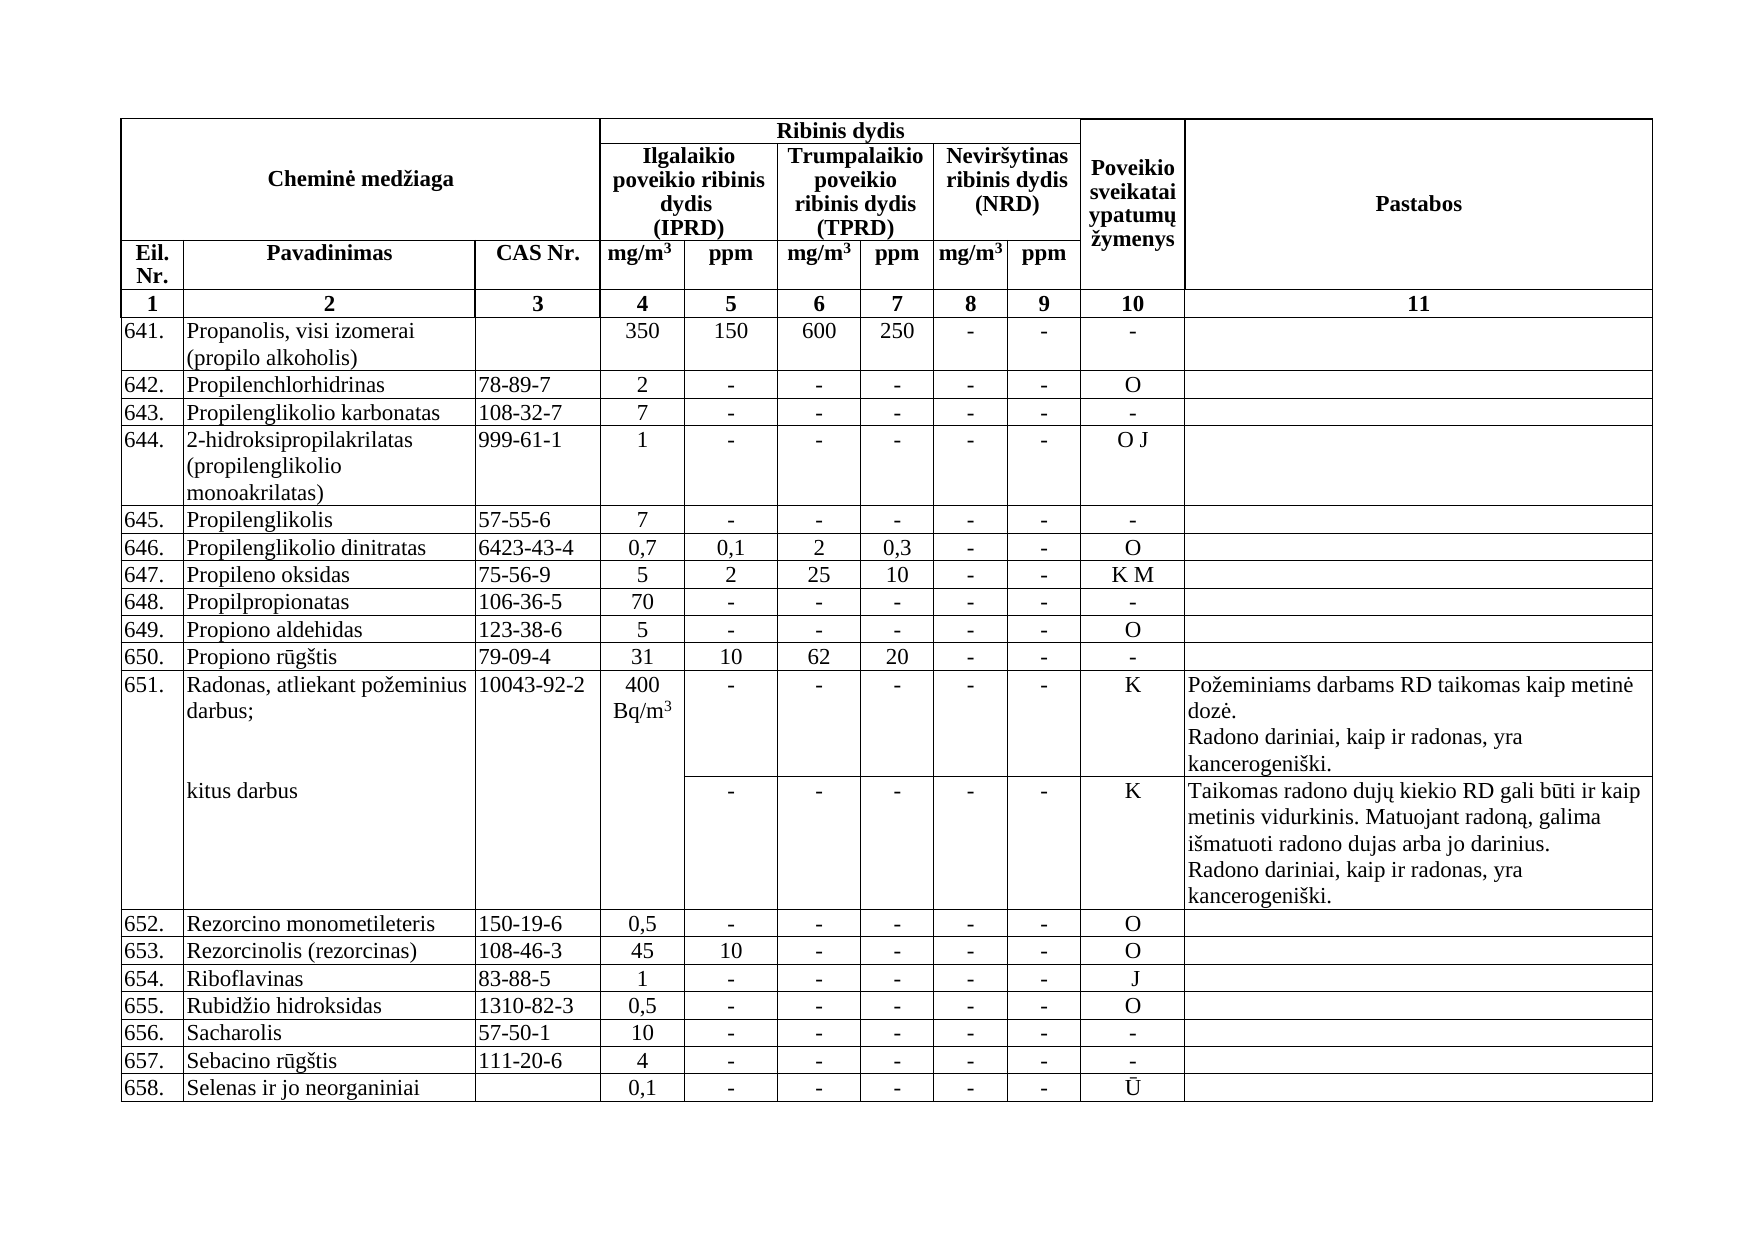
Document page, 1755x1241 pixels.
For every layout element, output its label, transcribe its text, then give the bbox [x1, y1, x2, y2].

table_cell [1185, 1074, 1652, 1101]
table_cell - [778, 371, 860, 398]
table_cell - [934, 671, 1007, 776]
table_cell Rubidžio hidroksidas [184, 992, 475, 1018]
table_cell O [1081, 992, 1184, 1018]
table_cell - [1008, 616, 1080, 642]
table_cell 7 [601, 506, 684, 533]
table_cell O [1081, 937, 1184, 964]
table_cell Propiono rūgštis [184, 643, 475, 669]
table_cell 5 [685, 290, 777, 317]
table_cell - [778, 992, 860, 1018]
table_cell - [1081, 643, 1184, 669]
table_cell mg/m3 [601, 241, 684, 289]
table_cell Trumpalaikio poveikio ribinis dydis (TPRD) [778, 144, 933, 240]
table_cell - [1008, 1047, 1080, 1073]
table_cell [1185, 371, 1652, 398]
table_cell 111-20-6 [476, 1047, 600, 1073]
table_cell [1185, 643, 1652, 669]
table_cell 108-46-3 [476, 937, 600, 964]
table_cell - [861, 992, 933, 1018]
table_cell Propilpropionatas [184, 589, 475, 615]
table_cell Sacharolis [184, 1020, 475, 1046]
table_cell 999-61-1 [476, 426, 600, 505]
table_cell 2 [184, 290, 474, 317]
table_cell [1185, 399, 1652, 425]
table_cell - [685, 589, 777, 615]
table_cell [1185, 318, 1652, 370]
table_cell Rezorcinolis (rezorcinas) [184, 937, 475, 964]
table_cell 2-hidroksipropilakrilatas (propilenglikolio monoakrilatas) [184, 426, 475, 505]
table_cell [1185, 561, 1652, 587]
table_cell - [685, 965, 777, 991]
table_cell 106-36-5 [476, 589, 600, 615]
table_cell - [934, 1074, 1007, 1101]
table_cell 3 [476, 290, 599, 317]
table_cell 7 [861, 290, 933, 317]
table_cell [1185, 910, 1652, 936]
table_cell - [934, 426, 1007, 505]
table_cell - [685, 1047, 777, 1073]
table_cell - [861, 399, 933, 425]
table_cell 108-32-7 [476, 399, 600, 425]
table_cell 10 [861, 561, 933, 587]
table_cell - [778, 589, 860, 615]
table_cell 400 Bq/m3 [601, 671, 684, 909]
table_cell 10 [685, 937, 777, 964]
table_header Ribinis dydis [601, 119, 1080, 143]
table_cell - [685, 399, 777, 425]
table_cell - [1008, 534, 1080, 560]
table_cell - [685, 506, 777, 533]
table_cell - [1008, 937, 1080, 964]
table_cell - [778, 399, 860, 425]
table_cell Selenas ir jo neorganiniai [184, 1074, 475, 1101]
table_cell - [934, 399, 1007, 425]
table_cell Požeminiams darbams RD taikomas kaip metinė dozė. Radono dariniai, kaip ir radonas, yra kancerogeniški. [1185, 671, 1652, 776]
table_cell 1 [601, 965, 684, 991]
table_cell O [1081, 616, 1184, 642]
table_cell 2 [601, 371, 684, 398]
table_cell [476, 1074, 600, 1101]
table_cell O [1081, 910, 1184, 936]
table_cell Propilenchlorhidrinas [184, 371, 475, 398]
table_cell Ū [1081, 1074, 1184, 1101]
table_cell 79-09-4 [476, 643, 600, 669]
table_cell - [685, 426, 777, 505]
table_cell 654. [122, 965, 183, 991]
table_cell 4 [601, 1047, 684, 1073]
table_cell 2 [685, 561, 777, 587]
table_cell 0,5 [601, 992, 684, 1018]
table_cell - [934, 777, 1007, 909]
table_cell - [778, 426, 860, 505]
table_cell - [861, 671, 933, 776]
table_cell - [1081, 589, 1184, 615]
table_cell - [861, 1020, 933, 1046]
table_cell 9 [1008, 290, 1080, 317]
table_cell - [778, 937, 860, 964]
table_cell - [934, 318, 1007, 370]
table_cell - [778, 965, 860, 991]
table_cell 25 [778, 561, 860, 587]
table_cell O [1081, 534, 1184, 560]
table_cell 658. [122, 1074, 183, 1101]
table_cell - [1008, 1020, 1080, 1046]
table_cell 250 [861, 318, 933, 370]
table_cell K [1081, 671, 1184, 776]
table_cell 645. [122, 506, 183, 533]
table_cell 5 [601, 561, 684, 587]
table_cell 653. [122, 937, 183, 964]
table_cell ppm [685, 241, 777, 289]
table_cell 350 [601, 318, 684, 370]
table_cell 6 [778, 290, 860, 317]
table_cell mg/m3 [934, 241, 1007, 289]
table_cell - [1008, 426, 1080, 505]
table_cell - [1008, 643, 1080, 669]
table_cell Ilgalaikio poveikio ribinis dydis (IPRD) [601, 144, 777, 240]
table_cell Sebacino rūgštis [184, 1047, 475, 1073]
table_cell - [861, 1074, 933, 1101]
table_cell 643. [122, 399, 183, 425]
table_cell - [934, 589, 1007, 615]
table_cell - [861, 910, 933, 936]
table_cell 650. [122, 643, 183, 669]
table_cell - [778, 506, 860, 533]
table_cell 655. [122, 992, 183, 1018]
table_cell mg/m3 [778, 241, 860, 289]
table_cell - [685, 371, 777, 398]
table_cell Propiono aldehidas [184, 616, 475, 642]
table_cell 70 [601, 589, 684, 615]
table_cell 78-89-7 [476, 371, 600, 398]
table_header Cheminė medžiaga [122, 119, 599, 240]
table_cell - [934, 371, 1007, 398]
table_cell Propileno oksidas [184, 561, 475, 587]
table_cell 0,5 [601, 910, 684, 936]
table_cell 600 [778, 318, 860, 370]
table_cell - [778, 616, 860, 642]
table_cell - [861, 426, 933, 505]
table_cell - [861, 937, 933, 964]
table_cell 641. [122, 318, 183, 370]
table_cell 5 [601, 616, 684, 642]
table_cell 123-38-6 [476, 616, 600, 642]
table_cell 7 [601, 399, 684, 425]
table_cell - [1081, 1020, 1184, 1046]
table_cell - [861, 777, 933, 909]
table_cell 10043-92-2 [476, 671, 600, 909]
table_cell - [1008, 965, 1080, 991]
table_cell [1185, 1020, 1652, 1046]
table_cell - [1008, 371, 1080, 398]
table_header Pastabos [1186, 120, 1652, 289]
table_cell - [1008, 318, 1080, 370]
table_cell - [1008, 992, 1080, 1018]
table_cell Radonas, atliekant požeminius darbus; [184, 671, 475, 776]
table_cell - [1008, 506, 1080, 533]
table_cell - [1081, 506, 1184, 533]
table_cell - [934, 561, 1007, 587]
table_cell - [934, 534, 1007, 560]
table_cell 0,7 [601, 534, 684, 560]
table_cell Propilenglikolio karbonatas [184, 399, 475, 425]
table_cell - [861, 371, 933, 398]
table_cell 648. [122, 589, 183, 615]
table_header Poveikio sveikatai ypatumų žymenys [1081, 120, 1184, 289]
table_cell 0,3 [861, 534, 933, 560]
table_cell - [934, 965, 1007, 991]
table_cell 62 [778, 643, 860, 669]
table_cell Propanolis, visi izomerai (propilo alkoholis) [184, 318, 475, 370]
table_cell - [1008, 1074, 1080, 1101]
table_cell 150-19-6 [476, 910, 600, 936]
table_cell - [1081, 399, 1184, 425]
table_cell 642. [122, 371, 183, 398]
table_cell - [685, 910, 777, 936]
table_cell 646. [122, 534, 183, 560]
table_cell 657. [122, 1047, 183, 1073]
table_cell J [1081, 965, 1184, 991]
table_cell - [778, 1020, 860, 1046]
table_cell - [1081, 318, 1184, 370]
table_cell 652. [122, 910, 183, 936]
table_cell K [1081, 777, 1184, 909]
table_cell - [934, 506, 1007, 533]
table_cell - [685, 616, 777, 642]
table_cell - [1081, 1047, 1184, 1073]
table_cell 10 [685, 643, 777, 669]
table_cell 0,1 [685, 534, 777, 560]
table_cell ppm [1008, 241, 1080, 289]
table_cell 10 [601, 1020, 684, 1046]
table_cell - [778, 777, 860, 909]
table_cell - [778, 910, 860, 936]
table_cell - [861, 506, 933, 533]
table_cell Propilenglikolio dinitratas [184, 534, 475, 560]
table_cell [1185, 616, 1652, 642]
table_cell [1185, 506, 1652, 533]
table_cell 20 [861, 643, 933, 669]
table_cell - [1008, 399, 1080, 425]
table_cell - [685, 671, 777, 776]
table_cell Eil. Nr. [122, 241, 183, 289]
table_cell [1185, 534, 1652, 560]
table_cell - [861, 589, 933, 615]
table_cell - [861, 616, 933, 642]
table_cell 651. [122, 671, 183, 909]
table_cell ppm [861, 241, 933, 289]
table_cell - [934, 910, 1007, 936]
table_cell 649. [122, 616, 183, 642]
table_cell [1185, 965, 1652, 991]
table_cell Pavadinimas [184, 241, 474, 289]
table_cell 11 [1185, 290, 1652, 317]
table_cell kitus darbus [184, 776, 475, 909]
table_cell - [778, 1074, 860, 1101]
table_cell [1185, 937, 1652, 964]
table_cell [1185, 589, 1652, 615]
table_cell [1185, 1047, 1652, 1073]
table_cell CAS Nr. [476, 241, 599, 289]
table_cell - [934, 643, 1007, 669]
table_cell - [778, 1047, 860, 1073]
table_cell 31 [601, 643, 684, 669]
table_cell 45 [601, 937, 684, 964]
table_cell 57-55-6 [476, 506, 600, 533]
table_cell - [685, 992, 777, 1018]
table_cell Neviršytinas ribinis dydis (NRD) [934, 144, 1080, 240]
table_cell - [1008, 777, 1080, 909]
table_cell - [685, 1074, 777, 1101]
table_cell 4 [601, 290, 684, 317]
table_cell 10 [1081, 290, 1184, 317]
table_cell [1185, 426, 1652, 505]
table_cell - [685, 1020, 777, 1046]
table_cell Propilenglikolis [184, 506, 475, 533]
table_cell 1310-82-3 [476, 992, 600, 1018]
table_cell - [861, 1047, 933, 1073]
table_cell O [1081, 371, 1184, 398]
table_cell 2 [778, 534, 860, 560]
table_cell 644. [122, 426, 183, 505]
table_cell Taikomas radono dujų kiekio RD gali būti ir kaip metinis vidurkinis. Matuojant radoną, galima išmatuoti radono dujas arba jo darinius. Radono dariniai, kaip ir radonas, yra kancerogeniški. [1185, 777, 1652, 909]
table_cell - [685, 777, 777, 909]
table_cell [476, 318, 600, 370]
table_cell 1 [122, 290, 183, 317]
table_cell - [934, 1047, 1007, 1073]
table_cell Rezorcino monometileteris [184, 910, 475, 936]
table_cell - [934, 616, 1007, 642]
table_cell 150 [685, 318, 777, 370]
table_cell 1 [601, 426, 684, 505]
table_cell O J [1081, 426, 1184, 505]
table_cell 83-88-5 [476, 965, 600, 991]
table_cell - [1008, 671, 1080, 776]
table_cell - [778, 671, 860, 776]
table_cell - [934, 1020, 1007, 1046]
table_cell 647. [122, 561, 183, 587]
table_cell K M [1081, 561, 1184, 587]
table_cell - [1008, 910, 1080, 936]
table_cell Riboflavinas [184, 965, 475, 991]
table_cell 75-56-9 [476, 561, 600, 587]
table_cell 6423-43-4 [476, 534, 600, 560]
table_cell 8 [934, 290, 1007, 317]
table_cell - [1008, 589, 1080, 615]
table_cell - [934, 992, 1007, 1018]
table_cell - [861, 965, 933, 991]
table_cell [1185, 992, 1652, 1018]
table_cell - [1008, 561, 1080, 587]
table_cell - [934, 937, 1007, 964]
table_cell 0,1 [601, 1074, 684, 1101]
table_cell 656. [122, 1020, 183, 1046]
table_cell 57-50-1 [476, 1020, 600, 1046]
